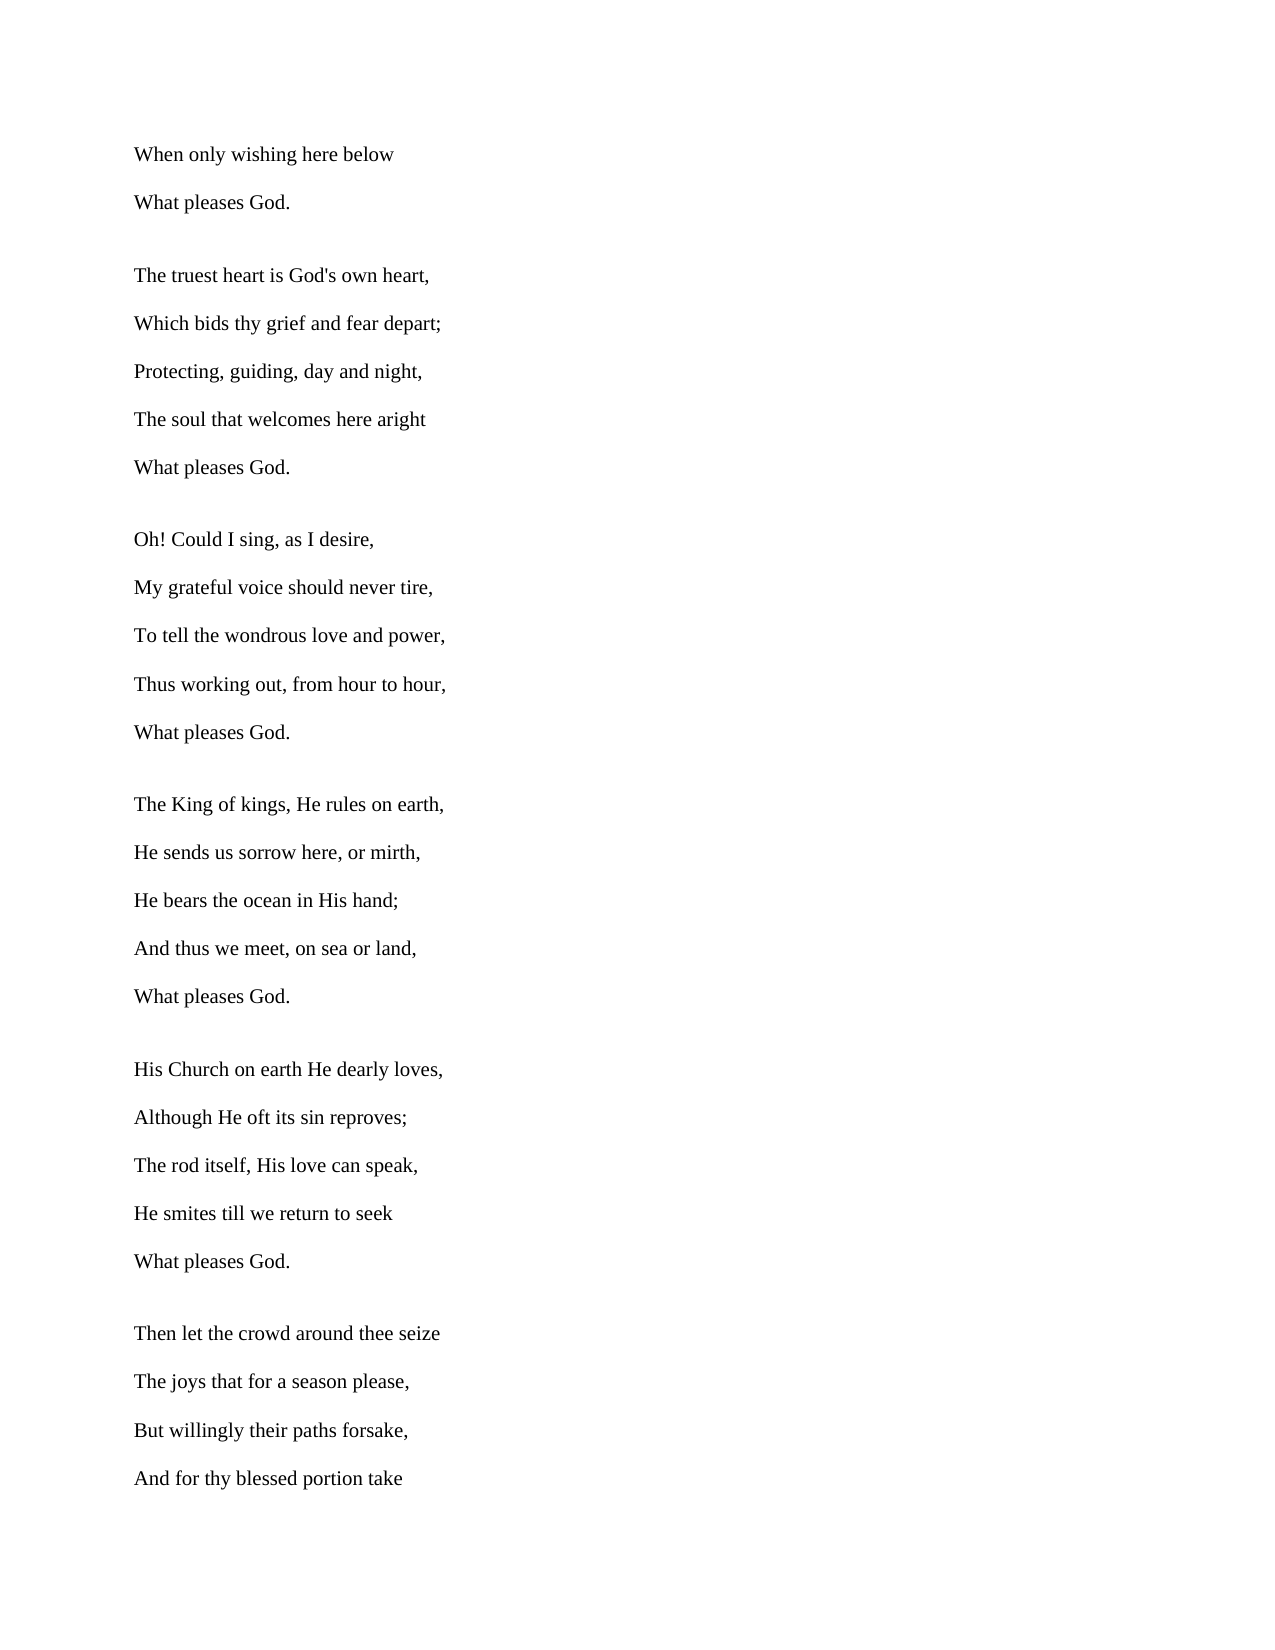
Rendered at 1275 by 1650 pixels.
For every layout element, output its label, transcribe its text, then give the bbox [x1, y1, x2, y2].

text The soul that welcomes here aright [118, 407, 1157, 431]
text But willingly their paths forsake, [118, 1417, 1157, 1442]
text To tell the wondrous love and power, [118, 623, 1157, 647]
text The King of kings, He rules on earth, [118, 792, 1157, 816]
text My grateful voice should never tire, [118, 575, 1157, 599]
text He sends us sorrow here, or mirth, [118, 840, 1157, 864]
text What pleases God. [118, 190, 1157, 214]
text Protecting, guiding, day and night, [118, 359, 1157, 383]
text What pleases God. [118, 1249, 1157, 1273]
text Thus working out, from hour to hour, [118, 672, 1157, 696]
text He smites till we return to seek [118, 1201, 1157, 1225]
text What pleases God. [118, 984, 1157, 1008]
text Oh! Could I sing, as I desire, [118, 527, 1157, 551]
text What pleases God. [118, 455, 1157, 479]
text Although He oft its sin reproves; [118, 1105, 1157, 1129]
text Then let the crowd around thee seize [118, 1321, 1157, 1345]
text When only wishing here below [118, 142, 1157, 166]
text He bears the ocean in His hand; [118, 888, 1157, 912]
text The rod itself, His love can speak, [118, 1153, 1157, 1177]
text His Church on earth He dearly loves, [118, 1057, 1157, 1081]
text And thus we meet, on sea or land, [118, 936, 1157, 960]
text And for thy blessed portion take [118, 1466, 1157, 1490]
text The joys that for a season please, [118, 1369, 1157, 1393]
text What pleases God. [118, 720, 1157, 744]
text Which bids thy grief and fear depart; [118, 311, 1157, 335]
text The truest heart is God's own heart, [118, 262, 1157, 287]
